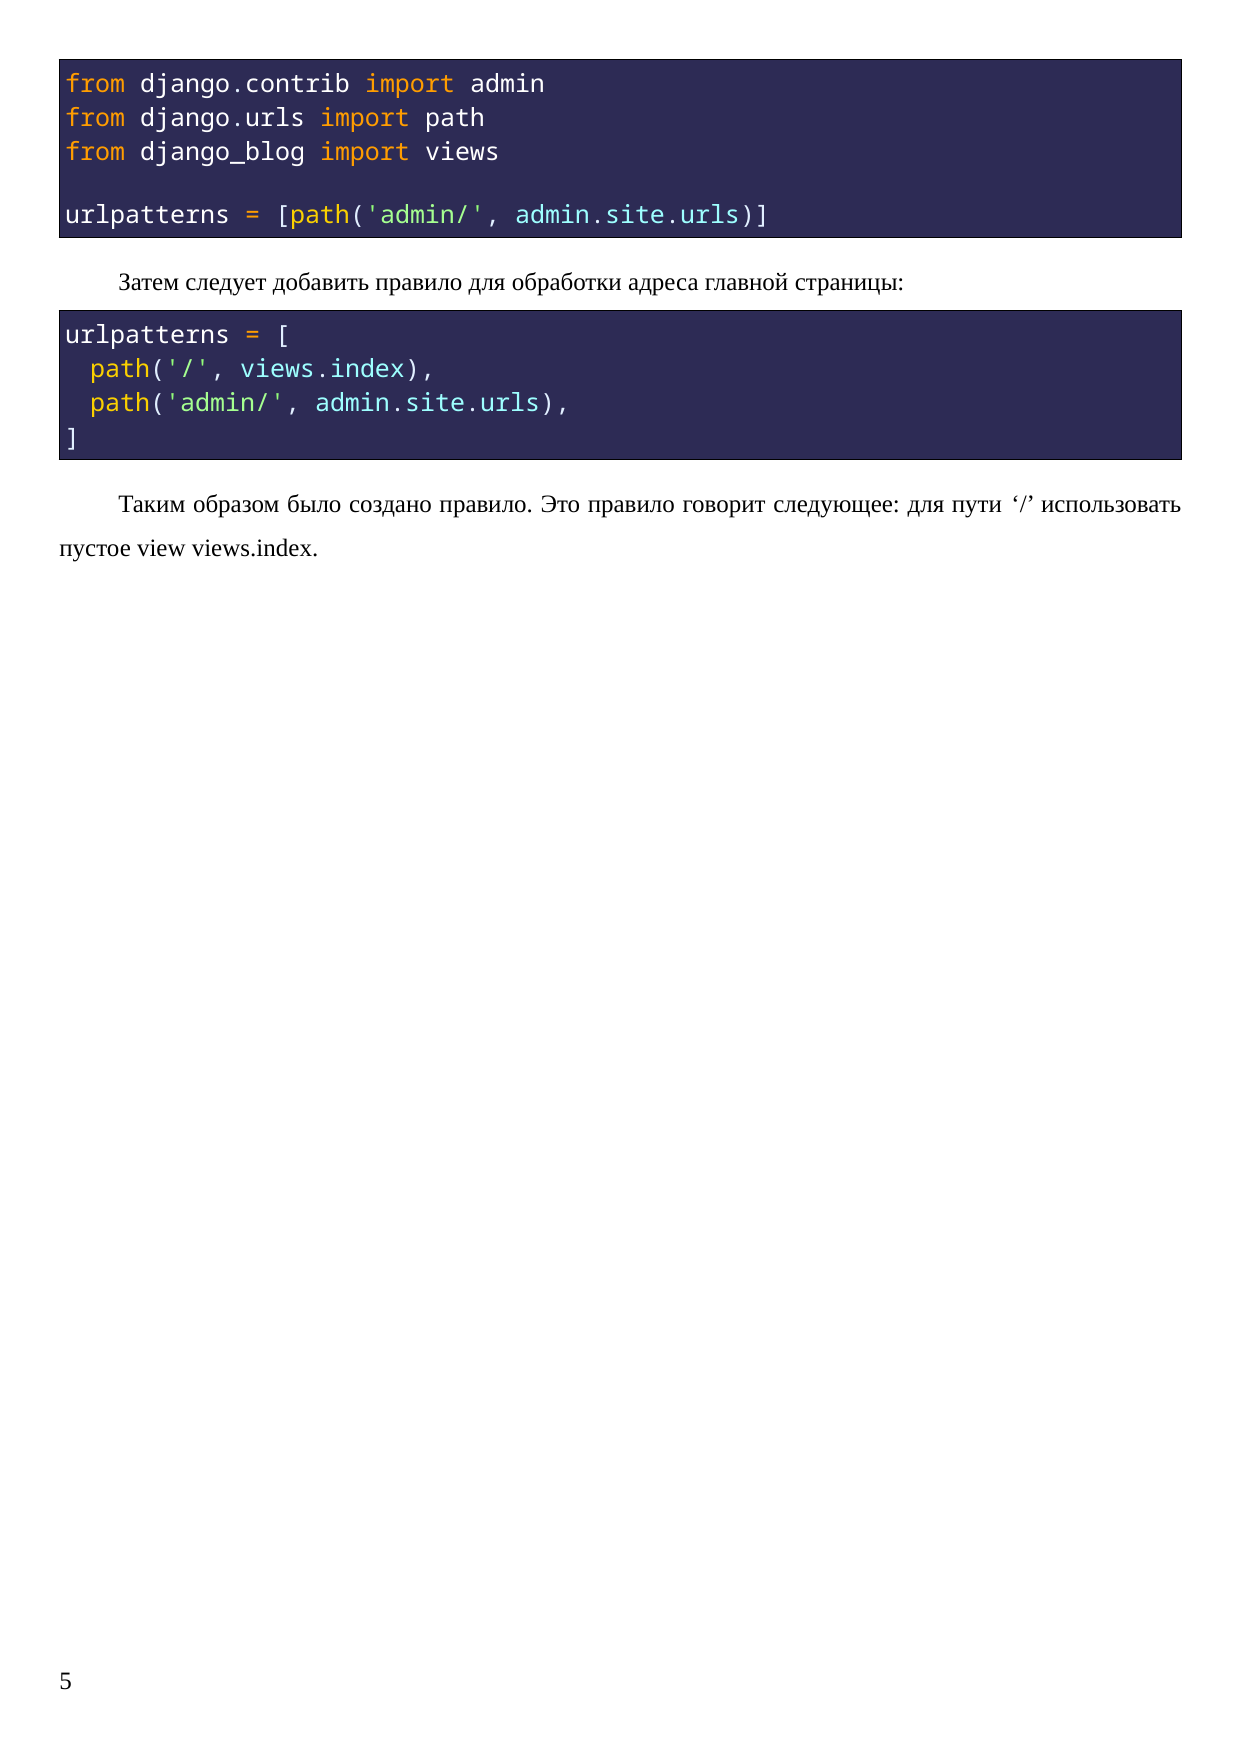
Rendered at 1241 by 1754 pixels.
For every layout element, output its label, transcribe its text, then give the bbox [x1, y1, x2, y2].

table_header from django.contrib import admin from django.urls import path from django_blog import views urlpatterns = [path('admin/', admin.site.urls)] [60, 60, 1181, 237]
table_header urlpatterns = [ path('/', views.index), path('admin/', admin.site.urls), ] [60, 311, 1181, 459]
text Затем следует добавить правило для обработки адреса главной страницы: [59, 267, 1181, 296]
text Таким образом было создано правило. Это правило говорит следующее: для пути ‘/’ использовать пустое view views.index. [59, 489, 1181, 561]
